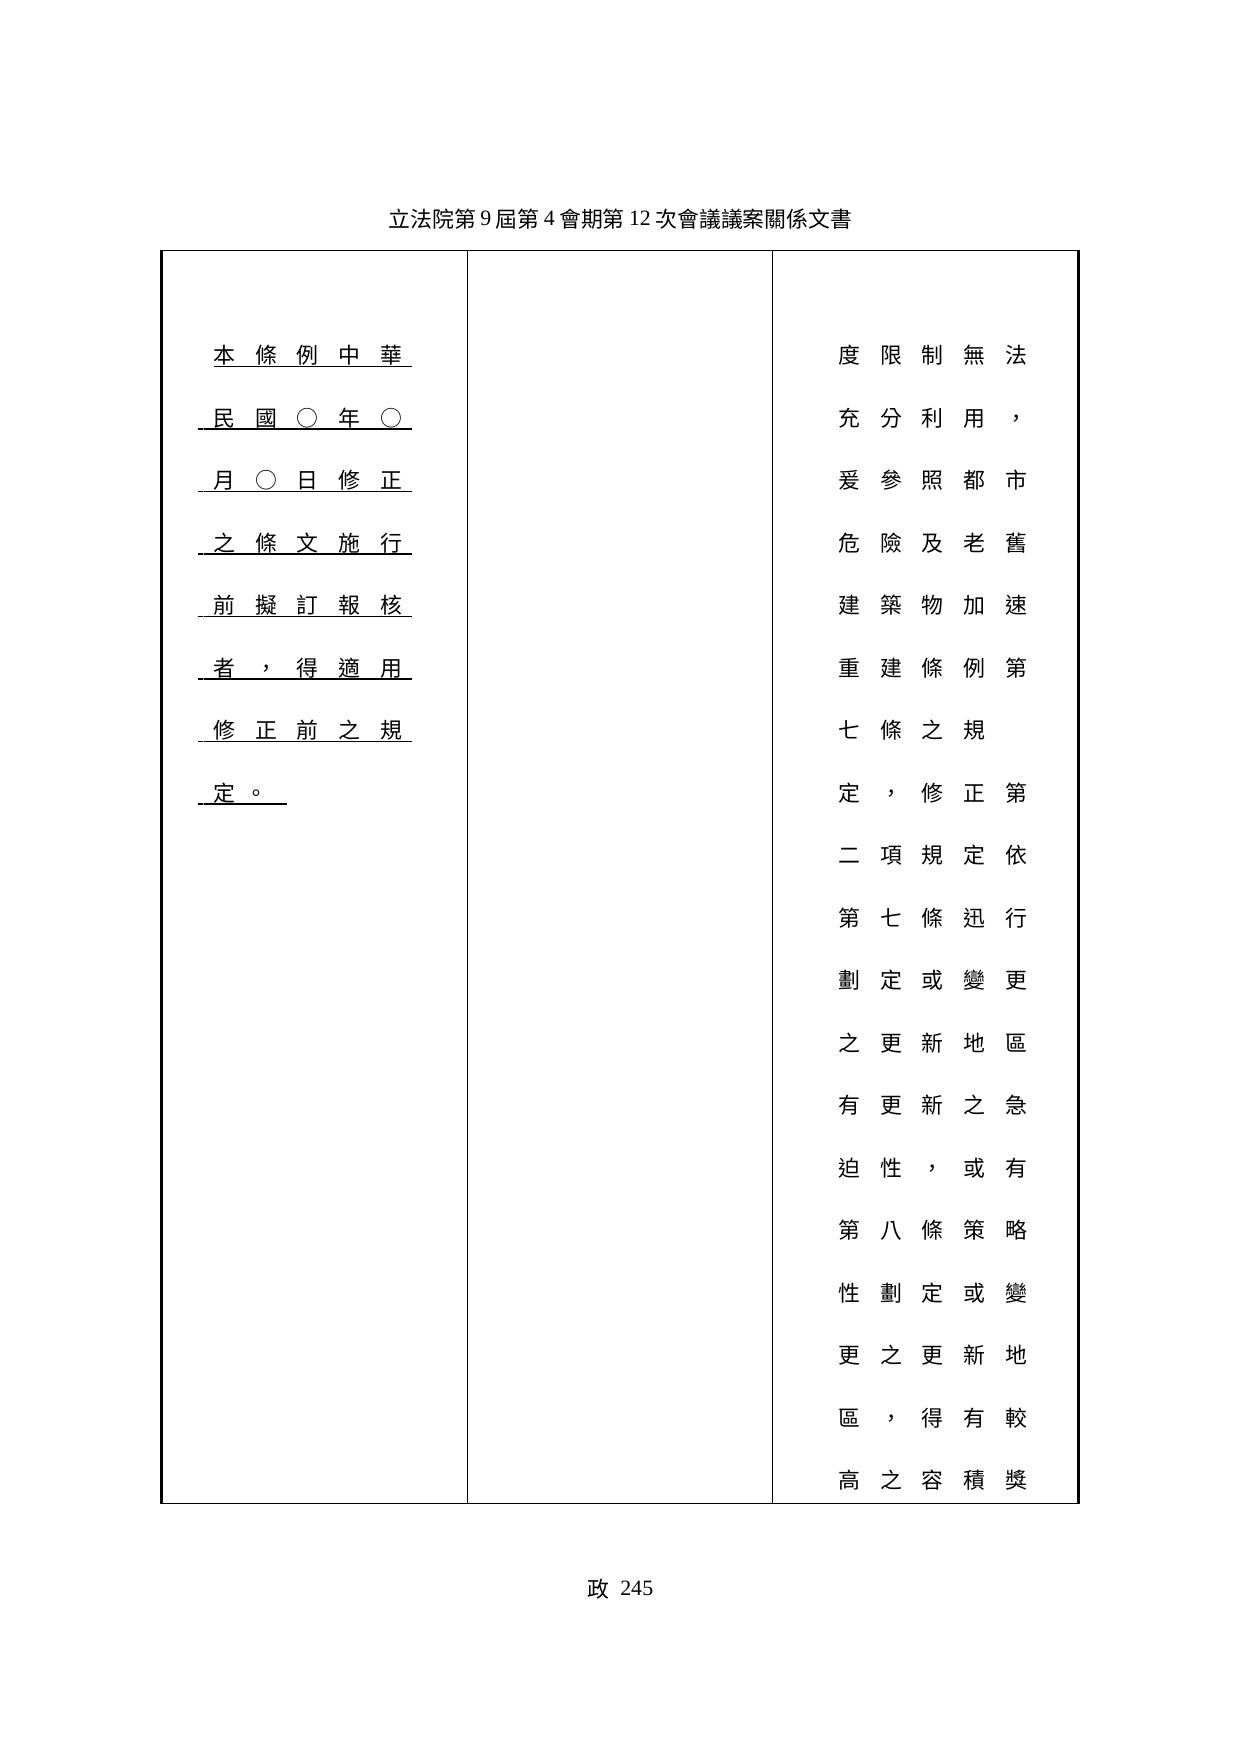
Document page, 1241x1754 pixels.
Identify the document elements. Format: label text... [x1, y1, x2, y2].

table_cell [468, 251, 772, 1503]
table_cell 度限制無法充分利用，爰參照都市危險及老舊建築物加速重建條例第七條之規定，修正第二項規定依第七條迅行劃定或變更之更新地區有更新之急迫性，或有第八條策略性劃定或變更之更新地區，得有較高之容積獎 [773, 251, 1077, 1503]
table_cell 本條例中華民國○年○月○日修正之條文施行前擬訂報核者，得適用修正前之規定。 [163, 251, 467, 1503]
